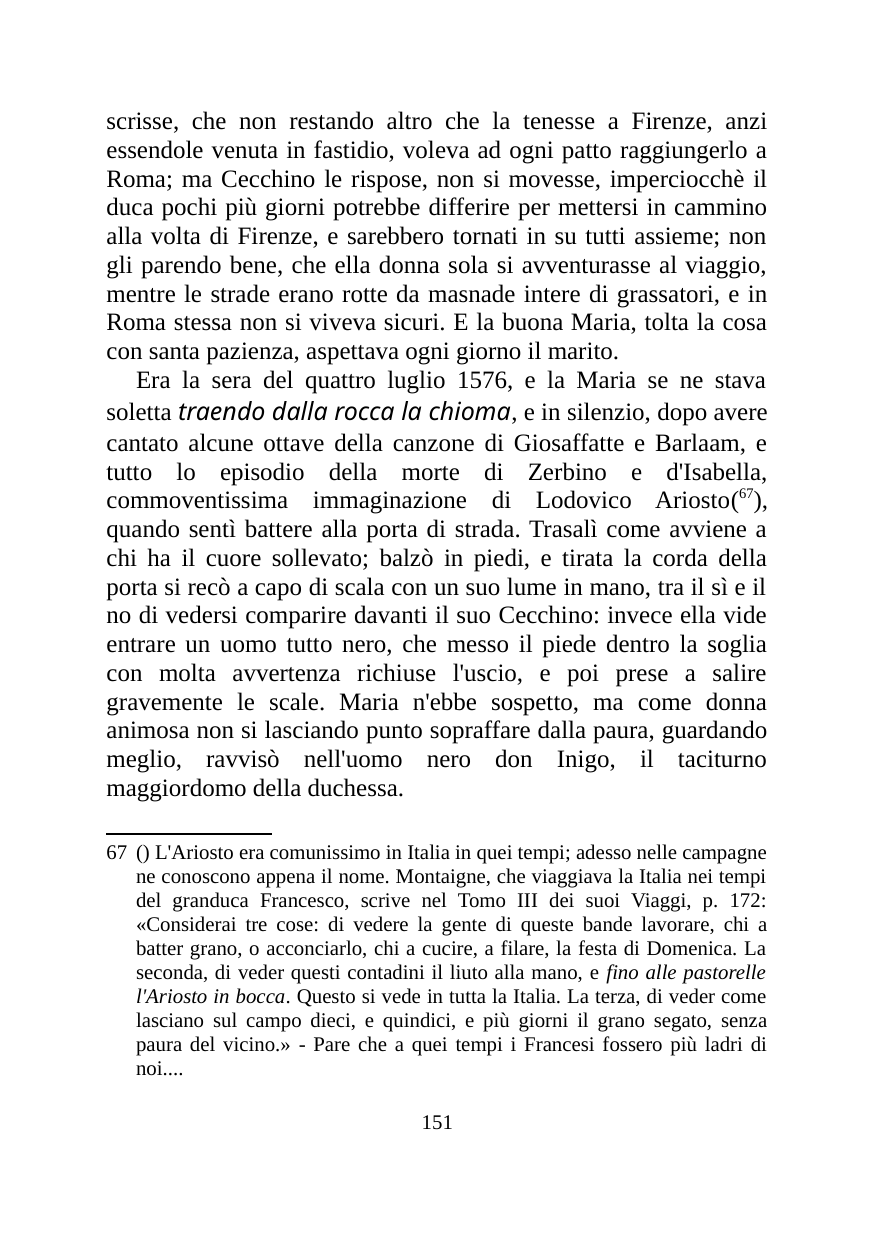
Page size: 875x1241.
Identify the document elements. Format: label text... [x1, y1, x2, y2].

text () L'Ariosto era comunissimo in Italia in quei tempi; adesso nelle campagne ne conoscono appena il nome. Montaigne, che viaggiava la Italia nei tempi del granduca Francesco, scrive nel Tomo III dei suoi Viaggi, p. 172: «Considerai tre cose: di vedere la gente di queste bande lavorare, chi a batter grano, o acconciarlo, chi a cucire, a filare, la festa di Domenica. La seconda, di veder questi contadini il liuto alla mano, e fino alle pastorelle l'Ariosto in bocca. Questo si vede in tutta la Italia. La terza, di veder come lasciano sul campo dieci, e quindici, e più giorni il grano segato, senza paura del vicino.» - Pare che a quei tempi i Francesi fossero più ladri di noi.... [106, 840, 768, 1080]
text Era la sera del quattro luglio 1576, e la Maria se ne stava soletta traendo dalla rocca la chioma, e in silenzio, dopo avere cantato alcune ottave della canzone di Giosaffatte e Barlaam, e tutto lo episodio della morte di Zerbino e d'Isabella, commoventissima immaginazione di Lodovico Ariosto(), quando sentì battere alla porta di strada. Trasalì come avviene a chi ha il cuore sollevato; balzò in piedi, e tirata la corda della porta si recò a capo di scala con un suo lume in mano, tra il sì e il no di vedersi comparire davanti il suo Cecchino: invece ella vide entrare un uomo tutto nero, che messo il piede dentro la soglia con molta avvertenza richiuse l'uscio, e poi prese a salire gravemente le scale. Maria n'ebbe sospetto, ma come donna animosa non si lasciando punto sopraffare dalla paura, guardando meglio, ravvisò nell'uomo nero don Inigo, il taciturno maggiordomo della duchessa. [106, 365, 768, 802]
text scrisse, che non restando altro che la tenesse a Firenze, anzi essendole venuta in fastidio, voleva ad ogni patto raggiungerlo a Roma; ma Cecchino le rispose, non si movesse, imperciocchè il duca pochi più giorni potrebbe differire per mettersi in cammino alla volta di Firenze, e sarebbero tornati in su tutti assieme; non gli parendo bene, che ella donna sola si avventurasse al viaggio, mentre le strade erano rotte da masnade intere di grassatori, e in Roma stessa non si viveva sicuri. E la buona Maria, tolta la cosa con santa pazienza, aspettava ogni giorno il marito. [106, 106, 768, 365]
